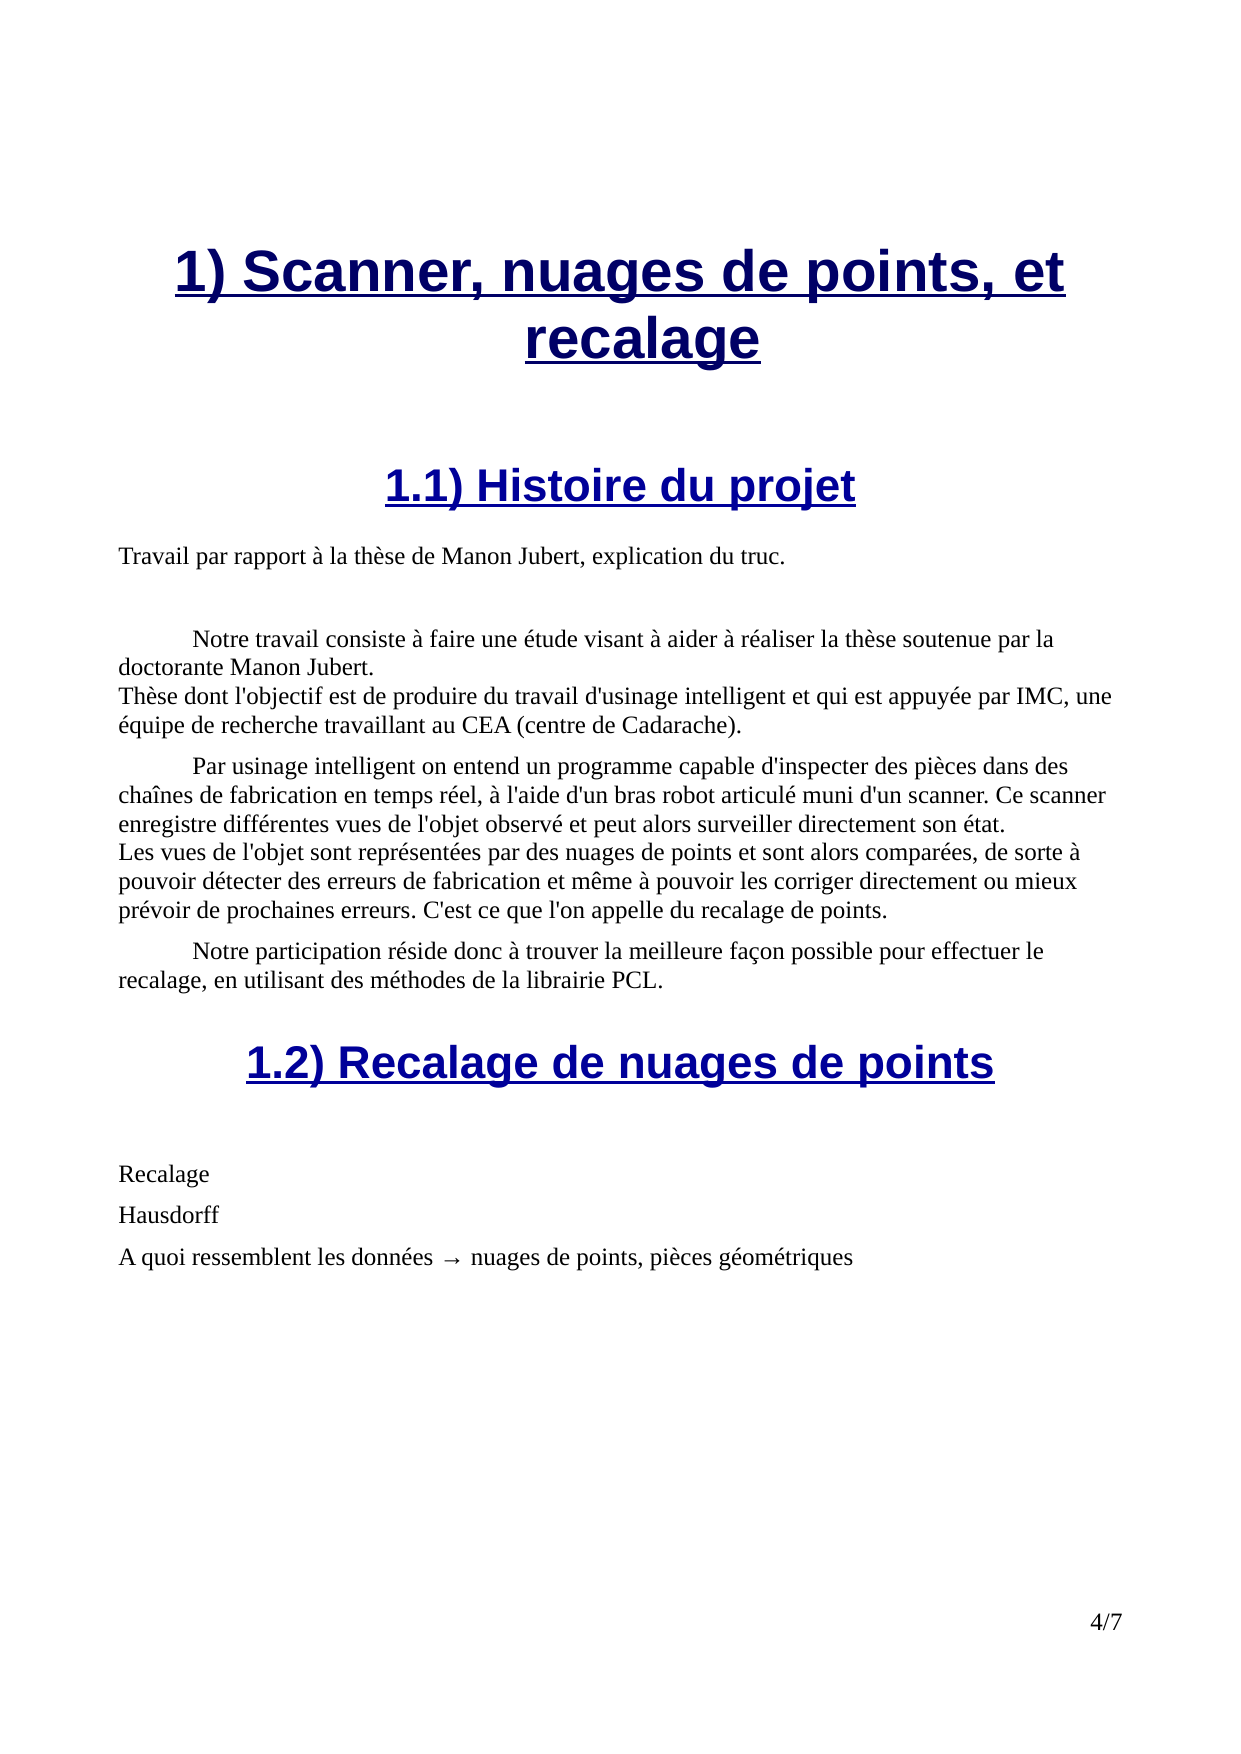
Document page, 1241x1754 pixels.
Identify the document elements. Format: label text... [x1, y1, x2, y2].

text Notre participation réside donc à trouver la meilleure façon possible pour effectuer le recalage, en utilisant des méthodes de la librairie PCL. [118, 936, 1122, 994]
text Hausdorff [118, 1200, 1122, 1229]
subtitle 1.1) Histoire du projet [118, 459, 1122, 512]
text Travail par rapport à la thèse de Manon Jubert, explication du truc. [118, 541, 1122, 570]
text Recalage [118, 1159, 1122, 1188]
text Notre travail consiste à faire une étude visant à aider à réaliser la thèse soutenue par la doctorante Manon Jubert. Thèse dont l'objectif est de produire du travail d'usinage intelligent et qui est appuyée par IMC, une équipe de recherche travaillant au CEA (centre de Cadarache). [118, 624, 1122, 739]
subtitle 1) Scanner, nuages de points, et recalage [118, 236, 1122, 370]
text Par usinage intelligent on entend un programme capable d'inspecter des pièces dans des chaînes de fabrication en temps réel, à l'aide d'un bras robot articulé muni d'un scanner. Ce scanner enregistre différentes vues de l'objet observé et peut alors surveiller directement son état. Les vues de l'objet sont représentées par des nuages de points et sont alors comparées, de sorte à pouvoir détecter des erreurs de fabrication et même à pouvoir les corriger directement ou mieux prévoir de prochaines erreurs. C'est ce que l'on appelle du recalage de points. [118, 751, 1122, 924]
subtitle 1.2) Recalage de nuages de points [118, 1036, 1122, 1088]
text A quoi ressemblent les données → nuages de points, pièces géométriques [118, 1242, 1122, 1270]
